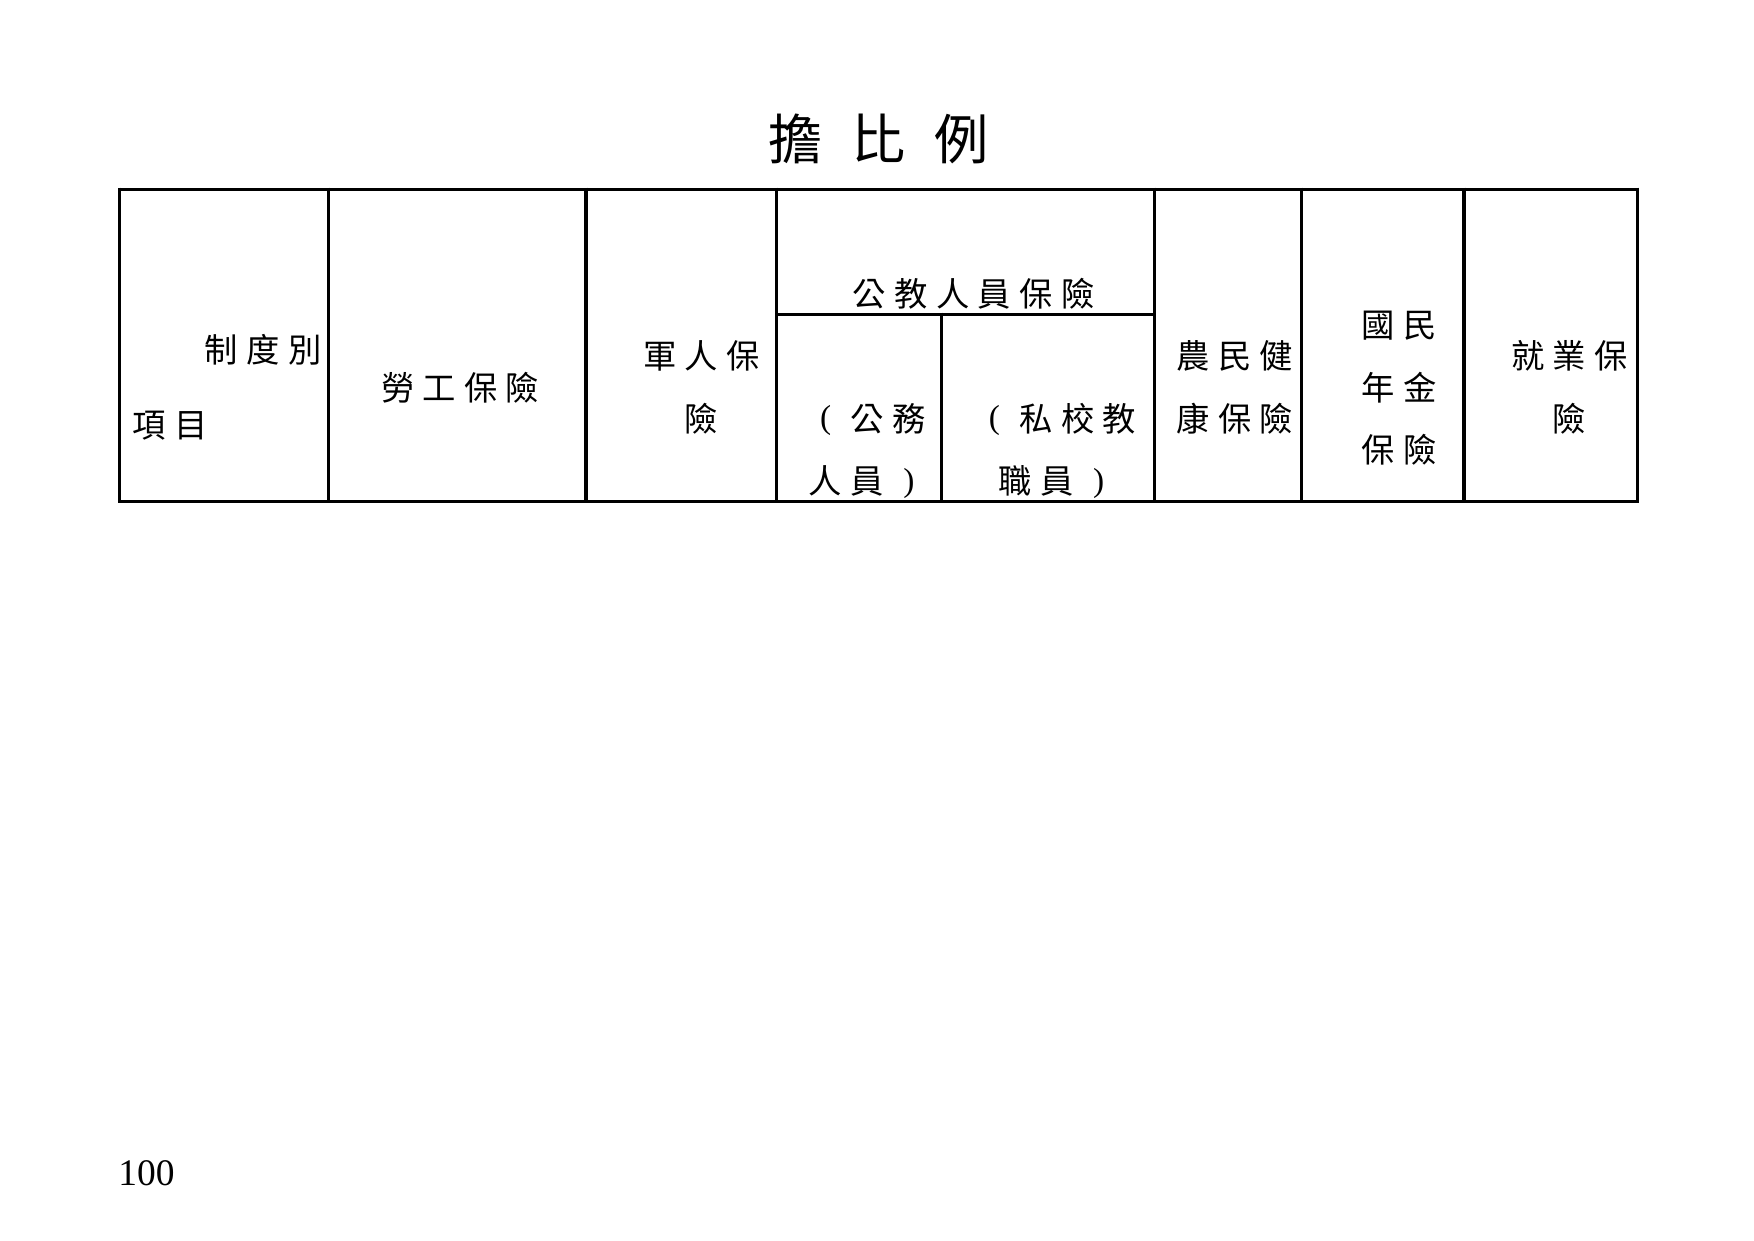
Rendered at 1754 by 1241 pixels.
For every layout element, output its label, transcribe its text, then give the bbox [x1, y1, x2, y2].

table_header 公教人員保險 [778, 191, 1153, 313]
text 擔比例 [128, 63, 1628, 188]
table_header 勞工保險 [330, 191, 584, 500]
table_header 就業保險 [1466, 191, 1636, 500]
table_header 國民年金保險 [1303, 191, 1462, 500]
table_header 農民健康保險 [1156, 191, 1300, 500]
table_header 制度別 項目 [121, 191, 327, 500]
table_cell (私校教職員) [943, 316, 1153, 500]
table_cell (公務人員) [778, 316, 940, 500]
table_header 軍人保險 [588, 191, 775, 500]
